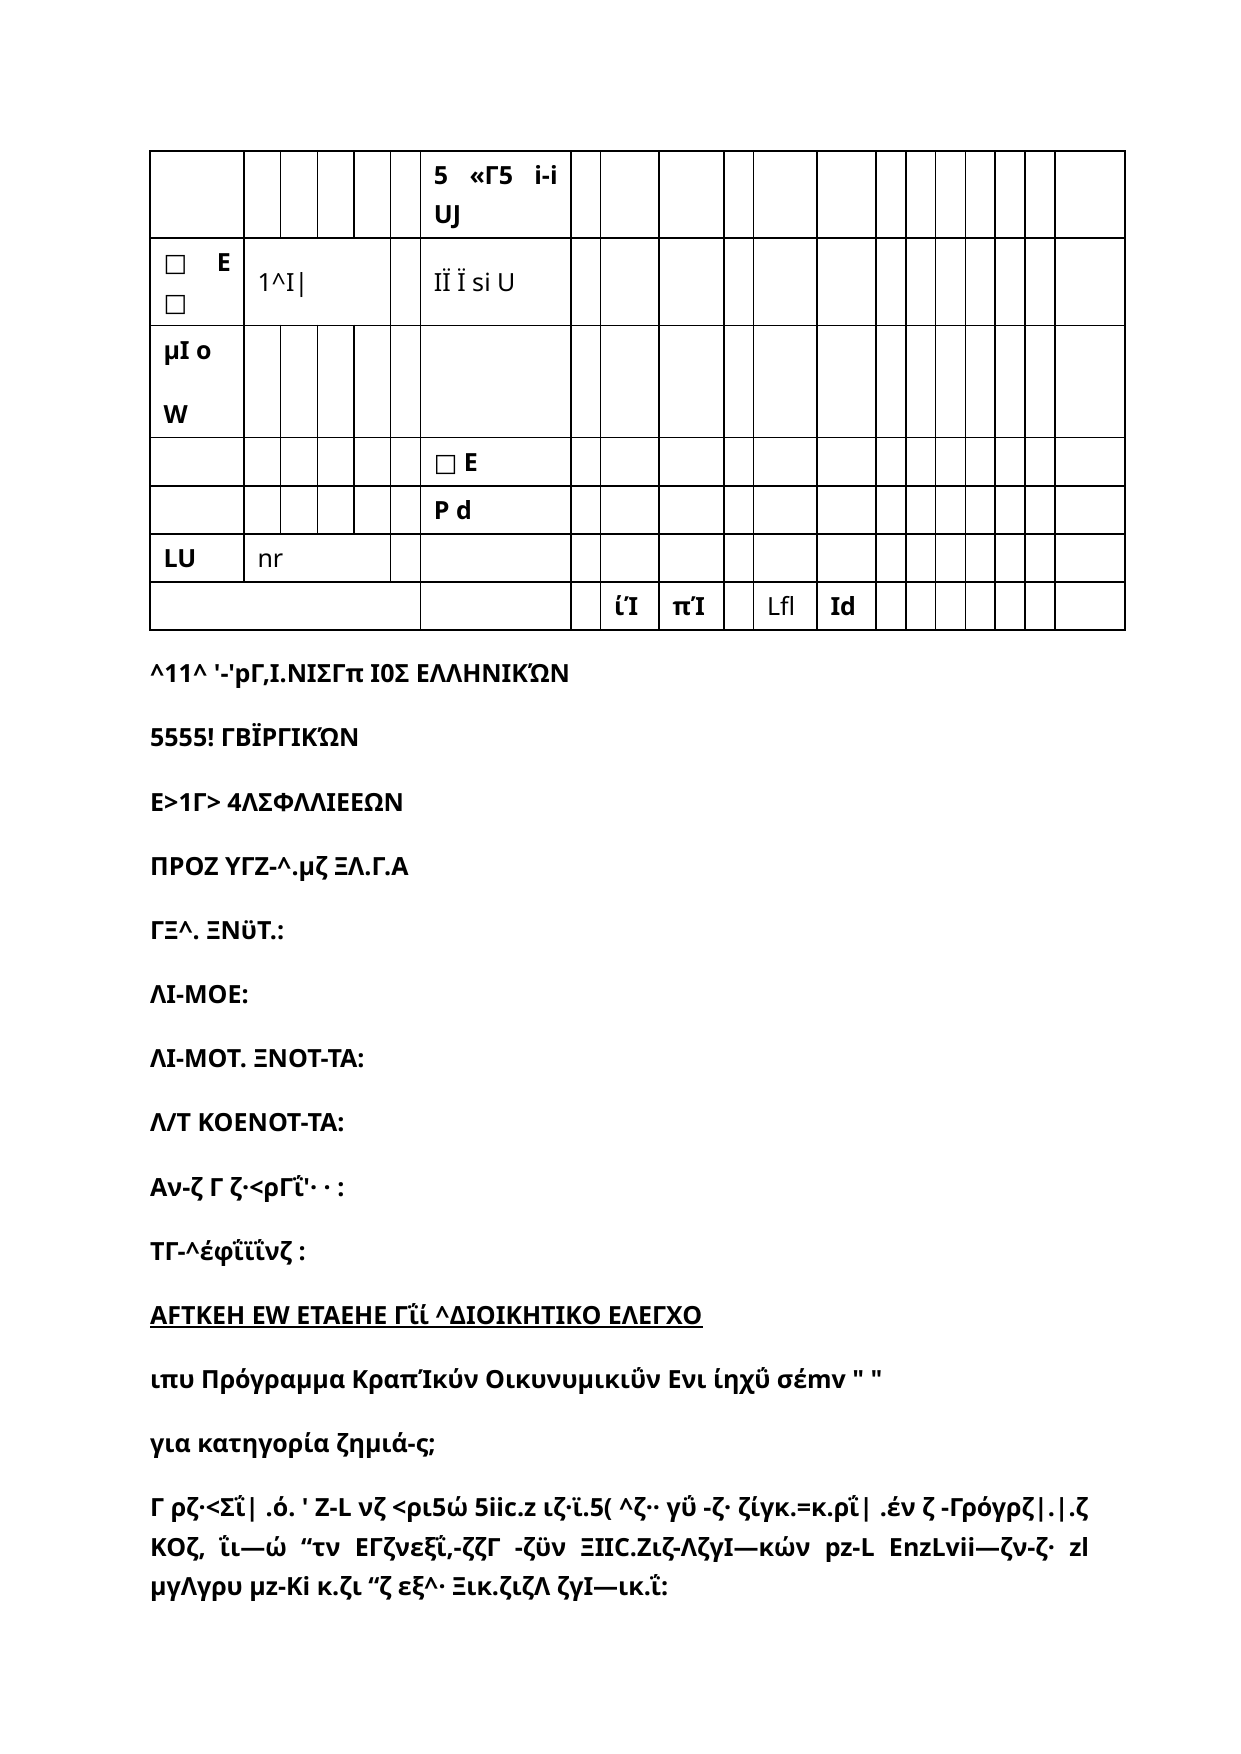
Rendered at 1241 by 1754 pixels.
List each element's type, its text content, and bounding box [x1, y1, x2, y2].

text Λ/Τ ΚΟΕΝΟΤ-ΤΑ: [150, 1105, 1090, 1139]
table_cell [151, 487, 243, 533]
table_cell [281, 152, 317, 237]
table_cell [601, 487, 658, 533]
table_cell [966, 326, 994, 437]
table_cell [818, 438, 875, 485]
table_cell [877, 487, 905, 533]
table_cell [996, 326, 1024, 437]
table_cell [1056, 239, 1124, 324]
table_cell [151, 583, 420, 629]
table_cell [318, 487, 353, 533]
table_cell [936, 239, 965, 324]
text Αν-ζ Γ ζ·<ρΓΐ'· · : [150, 1169, 1090, 1203]
text ΓΞ^. ΞΝϋΤ.: [150, 913, 1090, 947]
table_cell [391, 239, 420, 324]
table_cell [151, 438, 243, 485]
table_cell nr [245, 535, 390, 581]
table_cell [818, 487, 875, 533]
text ^11^ '-'pΓ,Ι.ΝΙΣΓπ Ι0Σ ΕΛΛΗΝΙΚΏΝ [150, 656, 1090, 690]
table_cell [725, 583, 753, 629]
table_cell [754, 487, 816, 533]
table_cell [754, 438, 816, 485]
text AFTKEH EW ETAEHE Γΐί ^ΔΙΟIKHTIKO ΕΛΕΓΧΟ [150, 1298, 1090, 1332]
table_cell [725, 152, 753, 237]
table_cell [660, 239, 723, 324]
table_cell [907, 239, 935, 324]
table_cell [936, 583, 965, 629]
table_cell [907, 535, 935, 581]
table_cell [725, 326, 753, 437]
table_cell [966, 239, 994, 324]
table_cell [355, 438, 390, 485]
table_cell [1026, 152, 1054, 237]
text ΤΓ-^έφΐϊΐνζ : [150, 1233, 1090, 1267]
table_cell [318, 438, 353, 485]
text ιπυ Πρόγραμμα ΚραπΊκύν Οικυνυμικιΰν Ενι ίηχΰ σέmv " " [150, 1362, 1090, 1396]
table_cell [391, 487, 420, 533]
table_cell [601, 535, 658, 581]
table_cell [966, 152, 994, 237]
table_cell [877, 326, 905, 437]
table_cell ίΊ [601, 583, 658, 629]
table_cell [1026, 535, 1054, 581]
table_cell 1^I| [245, 239, 390, 324]
table_cell πΊ [660, 583, 723, 629]
table_cell μΙ ο W [151, 326, 243, 437]
table_cell [1056, 487, 1124, 533]
table_cell [572, 438, 600, 485]
table_cell [355, 487, 390, 533]
table_cell [725, 487, 753, 533]
table_cell [421, 535, 570, 581]
table_cell [818, 239, 875, 324]
table_cell [660, 326, 723, 437]
table_cell [907, 326, 935, 437]
table_cell [601, 152, 658, 237]
table_cell [601, 438, 658, 485]
table_cell [245, 487, 280, 533]
table_cell [725, 438, 753, 485]
table_cell [660, 152, 723, 237]
table_cell [907, 487, 935, 533]
table_cell [754, 152, 816, 237]
table_cell [318, 152, 353, 237]
table_cell Lfl [754, 583, 816, 629]
table_cell [572, 152, 600, 237]
table_cell [421, 583, 570, 629]
table_cell [818, 535, 875, 581]
table_cell [877, 152, 905, 237]
table_cell [754, 535, 816, 581]
text 5555! ΓΒΪΡΓΙΚΏΝ [150, 720, 1090, 754]
table_cell [1056, 583, 1124, 629]
table_cell [877, 239, 905, 324]
table_cell LU [151, 535, 243, 581]
table_cell [1026, 438, 1054, 485]
table_cell [966, 583, 994, 629]
table_cell 5 «Γ5 i-i UJ [421, 152, 570, 237]
table_cell ΙΪ Ϊ si U [421, 239, 570, 324]
table_cell [907, 152, 935, 237]
table_cell [966, 535, 994, 581]
table_cell [907, 583, 935, 629]
table_cell [996, 239, 1024, 324]
table_cell [966, 438, 994, 485]
table_cell P d [421, 487, 570, 533]
table_cell [1056, 152, 1124, 237]
table_cell [421, 326, 570, 437]
table_cell [996, 487, 1024, 533]
table_cell [1026, 583, 1054, 629]
table_cell [391, 152, 420, 237]
table_cell [936, 326, 965, 437]
table_cell [245, 152, 280, 237]
table_cell [572, 535, 600, 581]
table_cell [601, 239, 658, 324]
table_cell [151, 152, 243, 237]
text Ε>1Γ> 4ΛΣΦΛΛΙΕΕΩΝ [150, 784, 1090, 818]
text ΠΡΟΖ ΥΓΖ-^.μζ ΞΛ.Γ.Α [150, 848, 1090, 882]
table_cell [660, 535, 723, 581]
table_cell [936, 487, 965, 533]
table_cell [318, 326, 353, 437]
table_cell [660, 438, 723, 485]
table_cell [754, 326, 816, 437]
table_cell [355, 152, 390, 237]
table_cell [966, 487, 994, 533]
table_cell Id [818, 583, 875, 629]
table_cell [572, 583, 600, 629]
table_cell [936, 152, 965, 237]
table_cell [1026, 487, 1054, 533]
table_cell [1056, 326, 1124, 437]
table_cell [1056, 535, 1124, 581]
table_cell [907, 438, 935, 485]
text για κατηγορία ζημιά-ς; [150, 1426, 1090, 1460]
table_cell [572, 487, 600, 533]
table_cell [601, 326, 658, 437]
table_cell [245, 326, 280, 437]
table_cell [572, 239, 600, 324]
table_cell [281, 326, 317, 437]
table_cell [818, 326, 875, 437]
table_cell [245, 438, 280, 485]
table_cell [996, 152, 1024, 237]
table_cell [391, 438, 420, 485]
table_cell [281, 487, 317, 533]
table_cell [355, 326, 390, 437]
table_cell [572, 326, 600, 437]
text Γ ρζ·<Σΐ| .ό. ' Z-L νζ <ρι5ώ 5iic.z ιζ·ϊ.5( ^ζ·· γΰ -ζ· ζίγκ.=κ.ρΐ| .έν ζ -Γρόγρζ|.|.ζ ΚΟζ, ΐι—ώ “τν ΕΓζνεξΐ,-ζζΓ -ζϋν ΞIIC.Zιζ-ΛζγΙ—κών pz-L EnzLvii—ζν-ζ· zl μγΛγρυ μz-Ki κ.ζι “ζ εξ^· Ξικ.ζιζΛ ζγΙ—ικ.ΐ: [150, 1490, 1090, 1602]
table_cell [725, 239, 753, 324]
table_cell [818, 152, 875, 237]
table_cell [877, 583, 905, 629]
table_cell [660, 487, 723, 533]
table_cell [1026, 239, 1054, 324]
table_cell [996, 535, 1024, 581]
text ΛΙ-ΜΟΤ. ΞΝΟΤ-ΤΑ: [150, 1041, 1090, 1075]
text ΛΙ-ΜΟΕ: [150, 977, 1090, 1011]
table_cell [391, 535, 420, 581]
table_cell [281, 438, 317, 485]
table_cell [1056, 438, 1124, 485]
table_cell [725, 535, 753, 581]
table_cell [877, 535, 905, 581]
table_cell [936, 535, 965, 581]
table_cell [877, 438, 905, 485]
table_cell [996, 583, 1024, 629]
table_cell [996, 438, 1024, 485]
table_cell □ Ε □ [151, 239, 243, 324]
table_cell [936, 438, 965, 485]
table_cell [754, 239, 816, 324]
table_cell [391, 326, 420, 437]
table_cell □ E [421, 438, 570, 485]
table_cell [1026, 326, 1054, 437]
